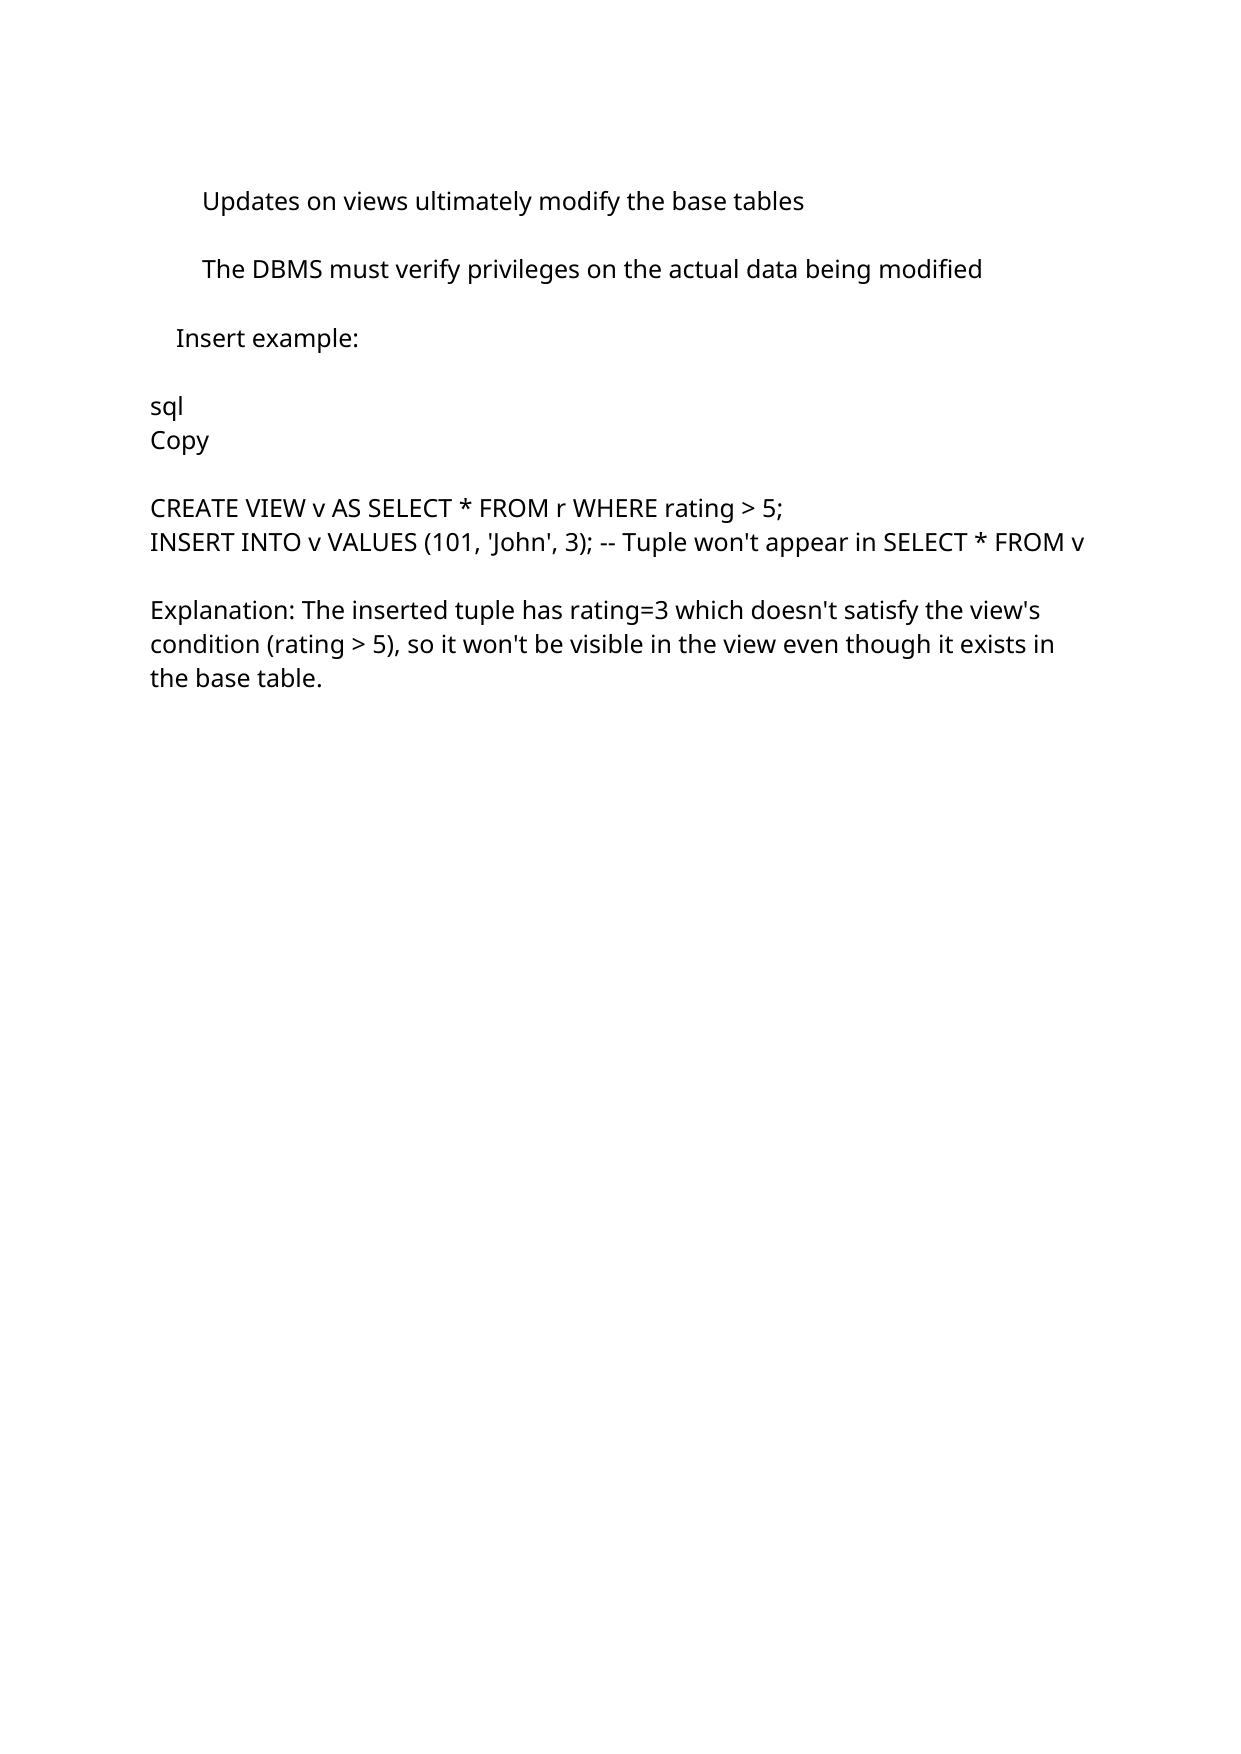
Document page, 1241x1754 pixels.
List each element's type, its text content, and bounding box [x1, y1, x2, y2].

text sql [150, 388, 1091, 422]
text Updates on views ultimately modify the base tables [150, 184, 1091, 218]
text INSERT INTO v VALUES (101, 'John', 3); -- Tuple won't appear in SELECT * FROM v [150, 525, 1091, 559]
text Explanation: The inserted tuple has rating=3 which doesn't satisfy the view's condition (rating > 5), so it won't be visible in the view even though it exists in the base table. [150, 593, 1091, 695]
text Insert example: [150, 320, 1091, 354]
text CREATE VIEW v AS SELECT * FROM r WHERE rating > 5; [150, 491, 1091, 525]
text The DBMS must verify privileges on the actual data being modified [150, 252, 1091, 286]
text Copy [150, 422, 1091, 457]
